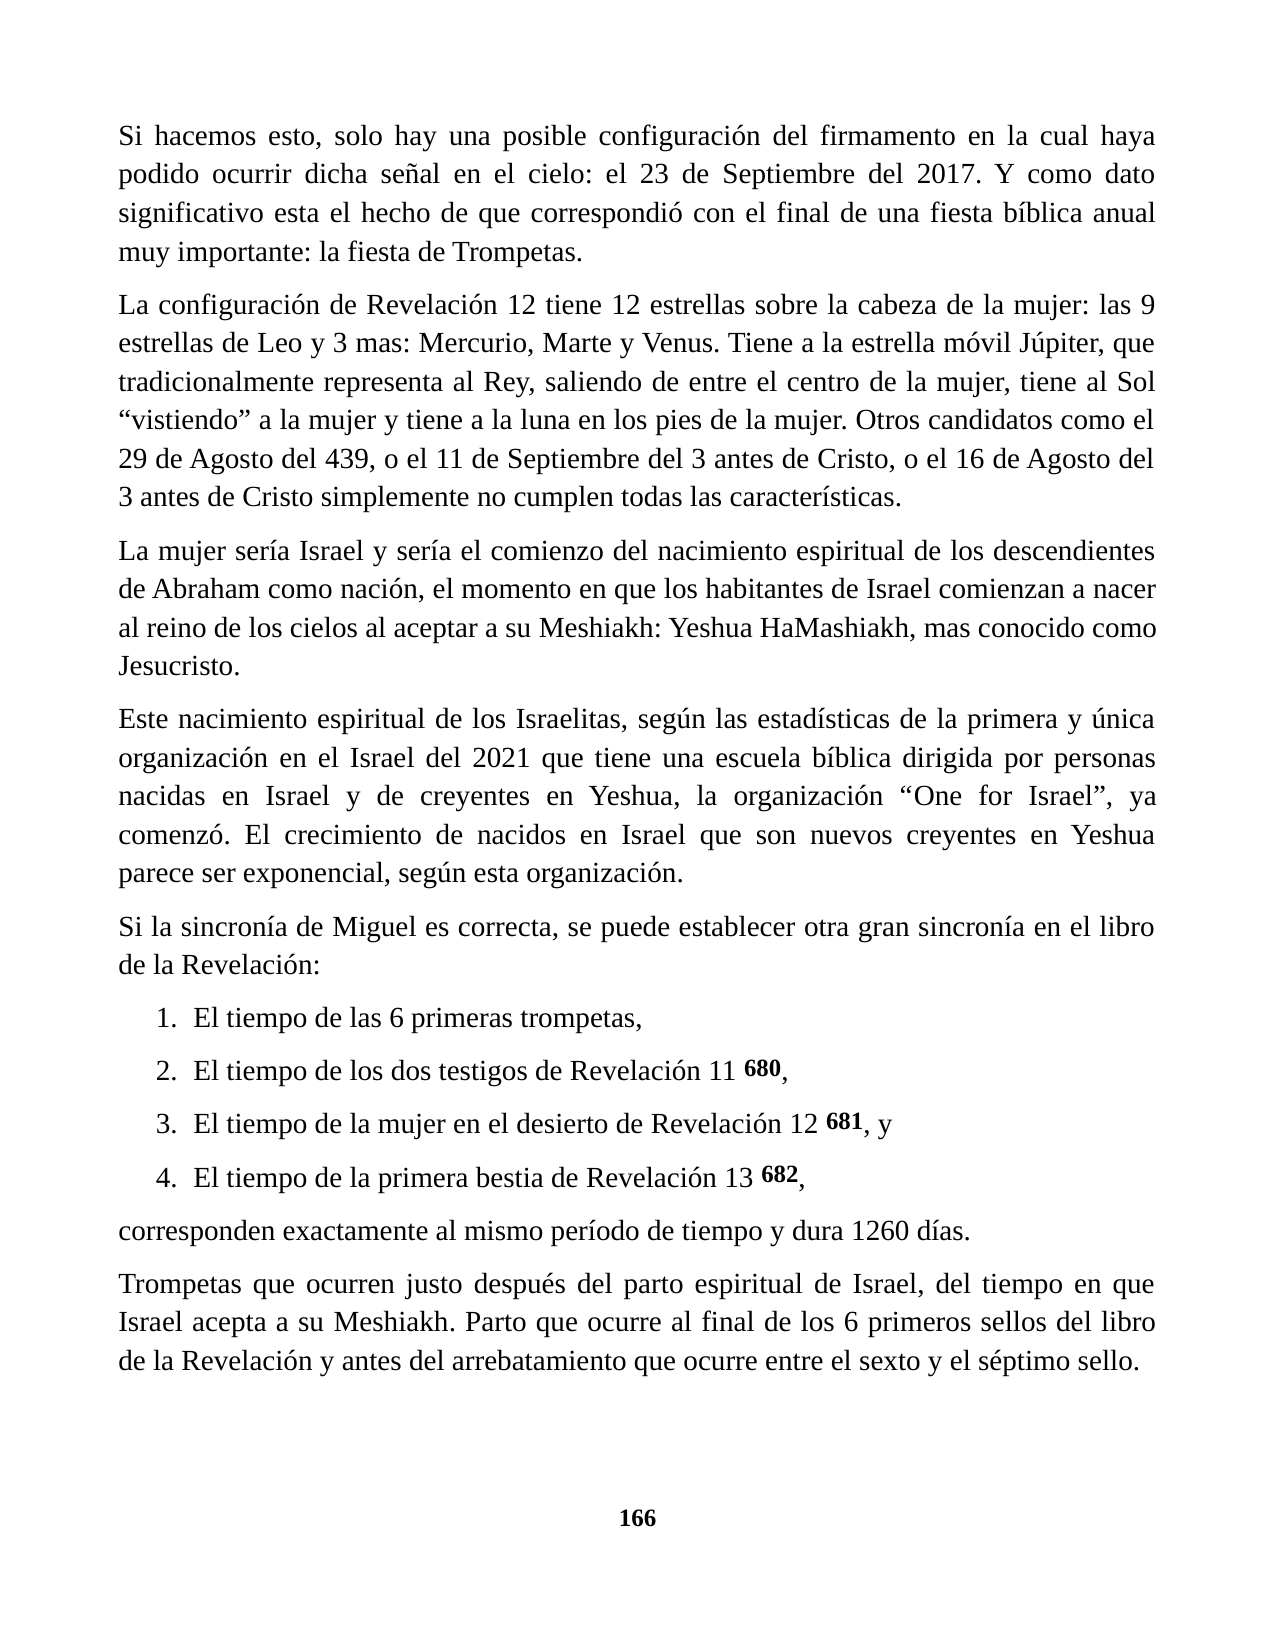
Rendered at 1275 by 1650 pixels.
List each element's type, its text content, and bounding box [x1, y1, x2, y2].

list El tiempo de las 6 primeras trompetas, [156, 1000, 1157, 1034]
text Si hacemos esto, solo hay una posible configuración del firmamento en la cual haya podido ocurrir dicha señal en el cielo: el 23 de Septiembre del 2017. Y como dato significativo esta el hecho de que correspondió con el final de una fiesta bíblica anual muy importante: la fiesta de Trompetas. [118, 118, 1157, 267]
list El tiempo de la primera bestia de Revelación 13 , [156, 1160, 1157, 1193]
text La configuración de Revelación 12 tiene 12 estrellas sobre la cabeza de la mujer: las 9 estrellas de Leo y 3 mas: Mercurio, Marte y Venus. Tiene a la estrella móvil Júpiter, que tradicionalmente representa al Rey, saliendo de entre el centro de la mujer, tiene al Sol “vistiendo” a la mujer y tiene a la luna en los pies de la mujer. Otros candidatos como el 29 de Agosto del 439, o el 11 de Septiembre del 3 antes de Cristo, o el 16 de Agosto del 3 antes de Cristo simplemente no cumplen todas las características. [118, 287, 1157, 513]
text Este nacimiento espiritual de los Israelitas, según las estadísticas de la primera y única organización en el Israel del 2021 que tiene una escuela bíblica dirigida por personas nacidas en Israel y de creyentes en Yeshua, la organización “One for Israel”, ya comenzó. El crecimiento de nacidos en Israel que son nuevos creyentes en Yeshua parece ser exponencial, según esta organización. [118, 701, 1157, 889]
text Trompetas que ocurren justo después del parto espiritual de Israel, del tiempo en que Israel acepta a su Meshiakh. Parto que ocurre al final de los 6 primeros sellos del libro de la Revelación y antes del arrebatamiento que ocurre entre el sexto y el séptimo sello. [118, 1266, 1157, 1377]
list El tiempo de la mujer en el desierto de Revelación 12 , y [156, 1107, 1157, 1140]
text La mujer sería Israel y sería el comienzo del nacimiento espiritual de los descendientes de Abraham como nación, el momento en que los habitantes de Israel comienzan a nacer al reino de los cielos al aceptar a su Meshiakh: Yeshua HaMashiakh, mas conocido como Jesucristo. [118, 533, 1157, 682]
list El tiempo de los dos testigos de Revelación 11 , [156, 1053, 1157, 1087]
text Si la sincronía de Miguel es correcta, se puede establecer otra gran sincronía en el libro de la Revelación: [118, 909, 1157, 981]
text corresponden exactamente al mismo período de tiempo y dura 1260 días. [118, 1213, 1157, 1246]
